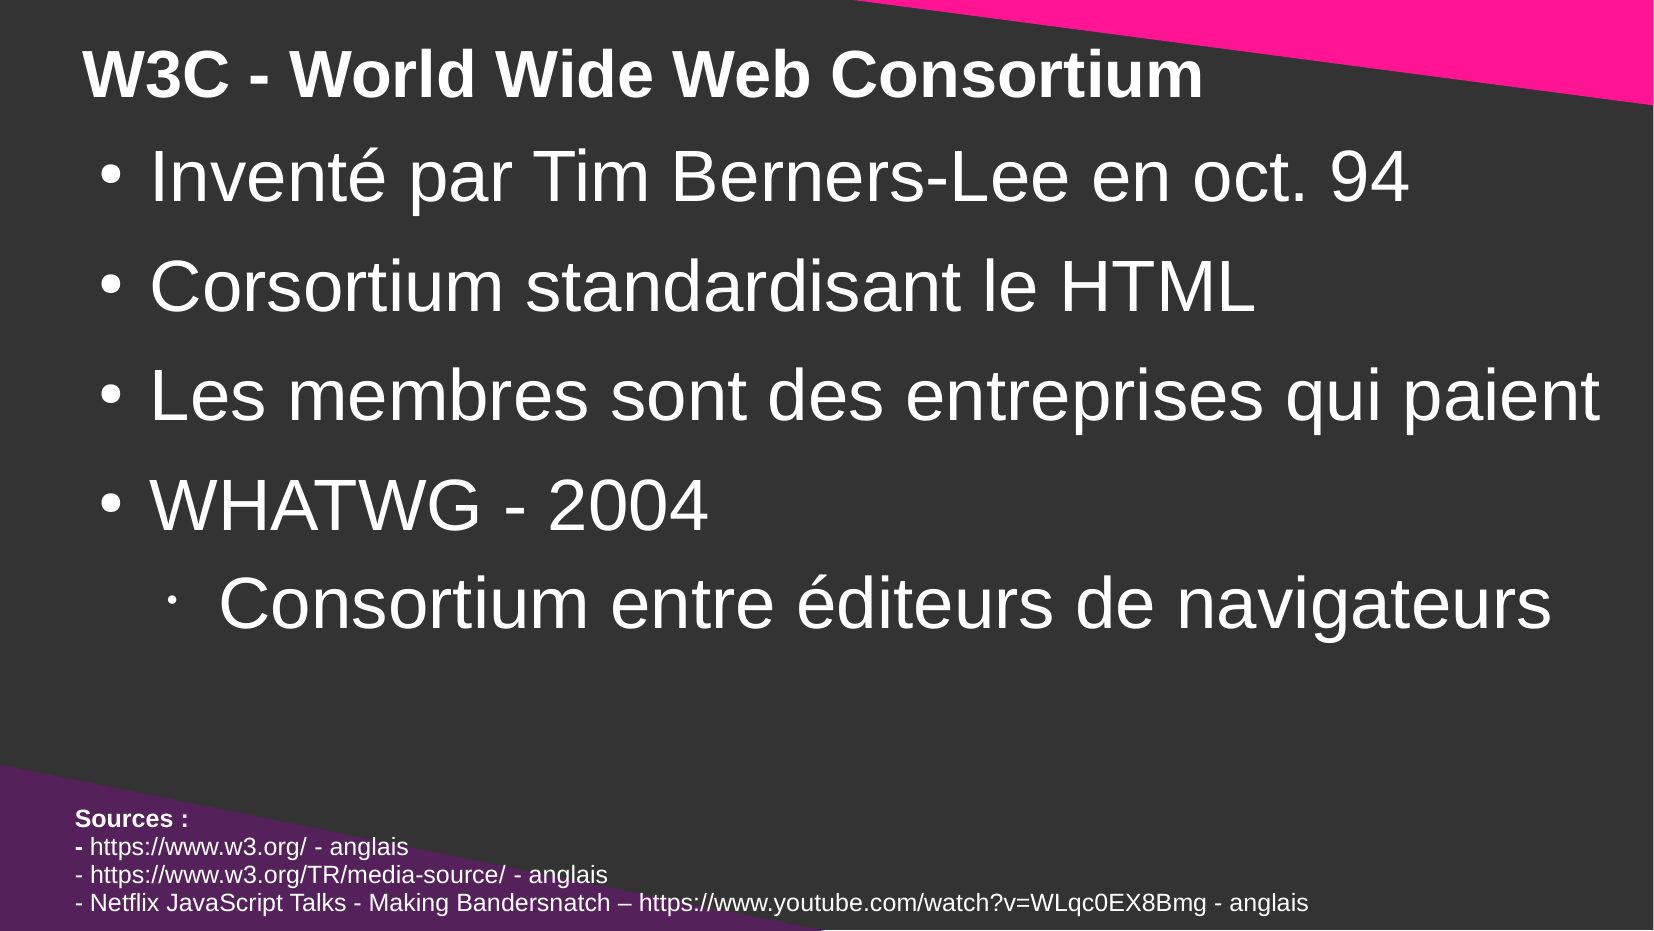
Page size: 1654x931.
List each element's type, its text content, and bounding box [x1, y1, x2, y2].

text_box [0, 764, 161, 931]
list Inventé par Tim Berners-Lee en oct. 94 Corsortium standardisant le HTML Les membres sont des entreprises qui paient WHATWG - 2004 Consortium entre éditeurs de navigateurs [80, 135, 1620, 675]
text_box [853, 0, 1654, 106]
text_box Sources : - https://www.w3.org/ - anglais - https://www.w3.org/TR/media-source/ - anglais - Netflix JavaScript Talks - Making Bandersnatch – https://www.youtube.com/watch?v=WLqc0EX8Bmg - anglais [59, 797, 1546, 931]
title W3C - World Wide Web Consortium [82, 37, 1571, 122]
